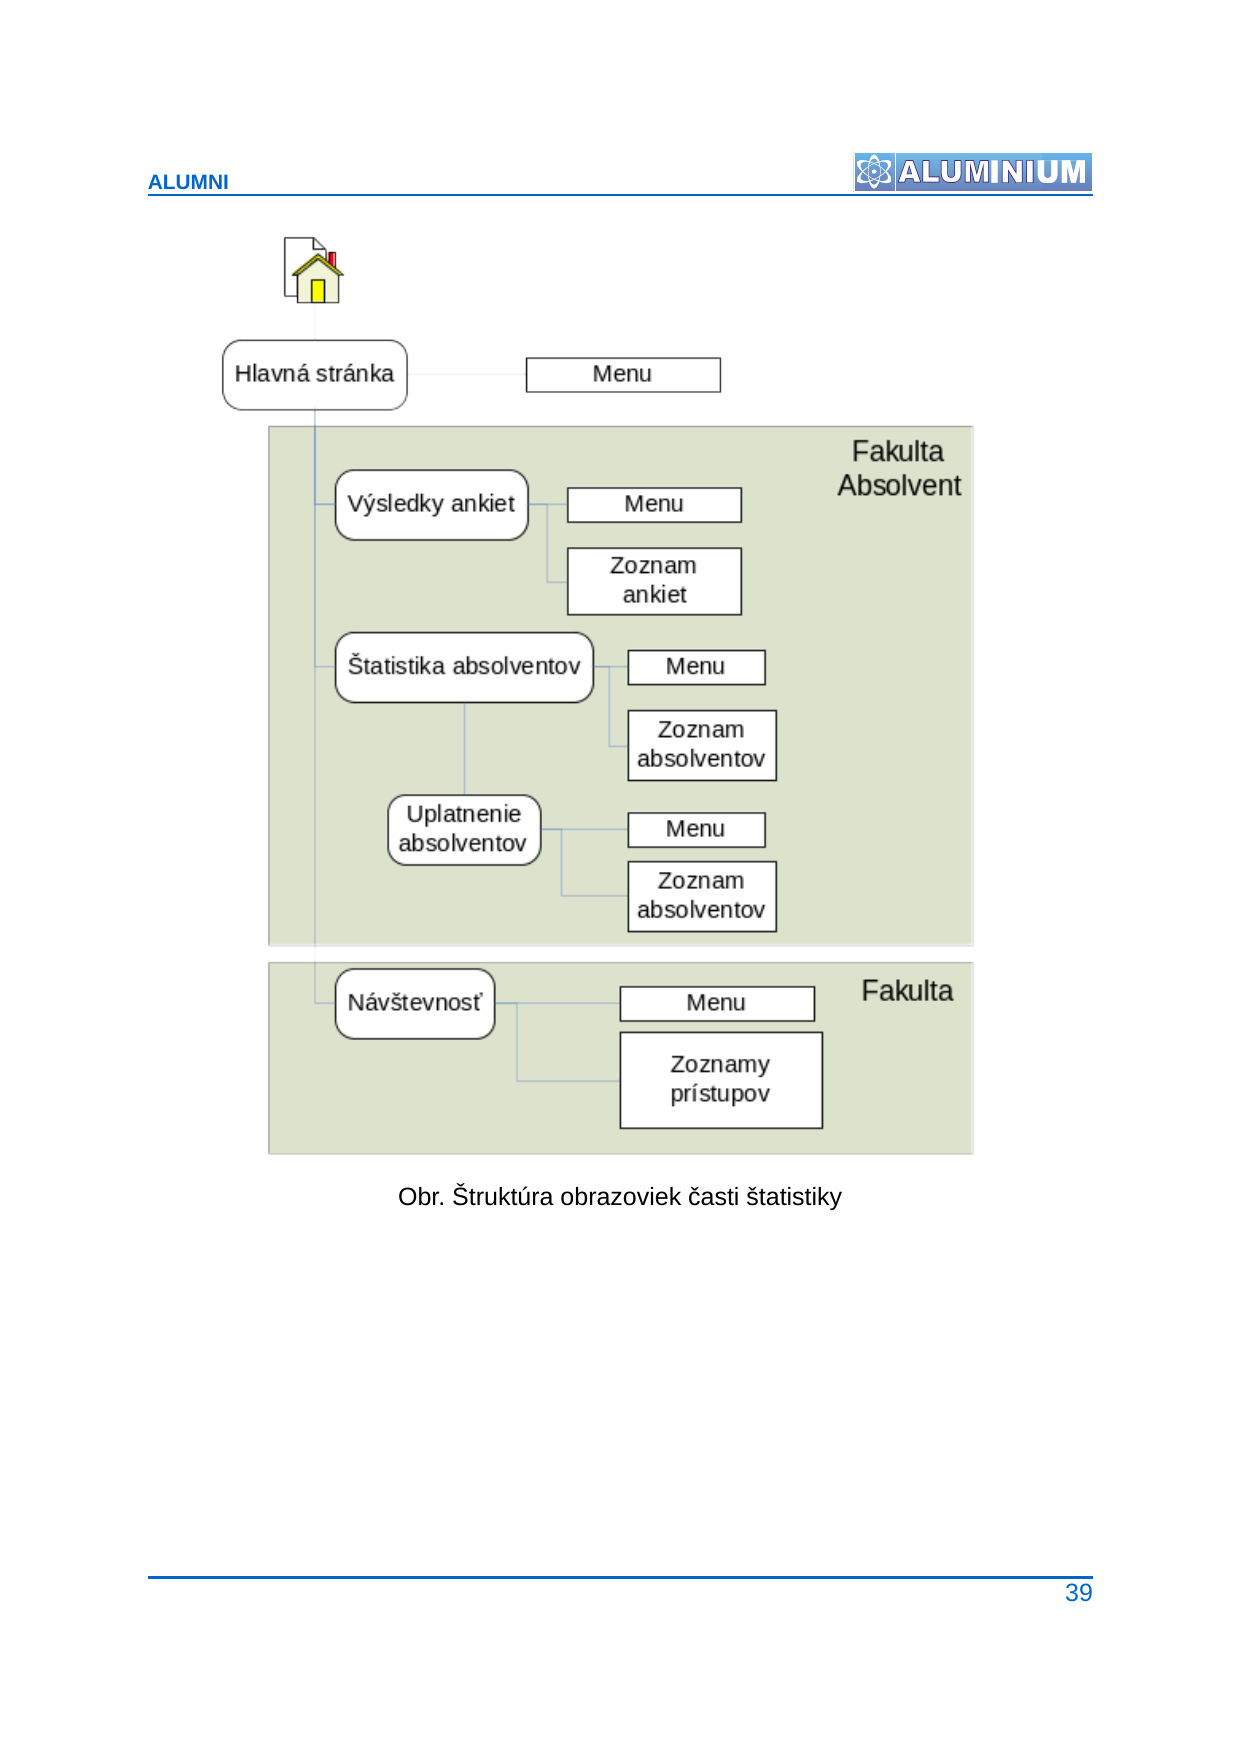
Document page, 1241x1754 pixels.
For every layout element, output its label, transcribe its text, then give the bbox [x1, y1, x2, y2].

text Obr. Štruktúra obrazoviek časti štatistiky [148, 1183, 1093, 1211]
